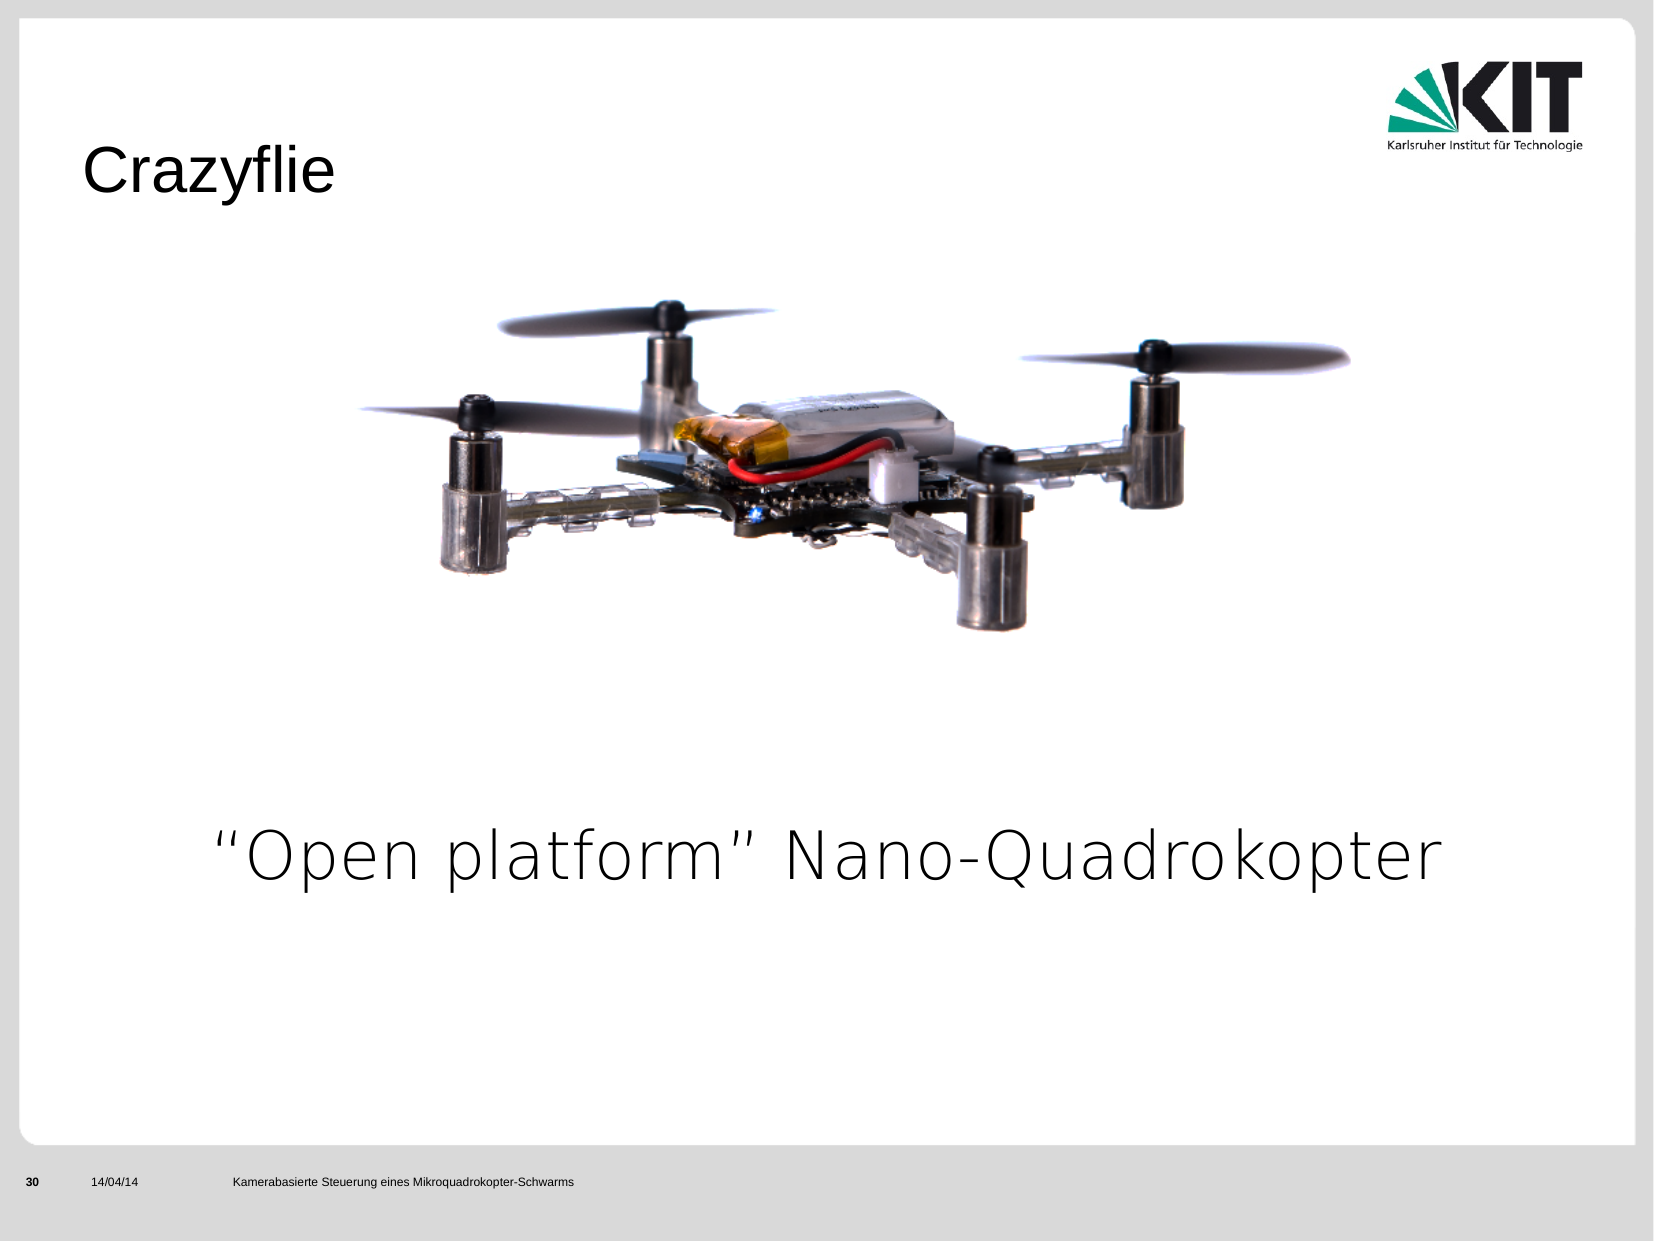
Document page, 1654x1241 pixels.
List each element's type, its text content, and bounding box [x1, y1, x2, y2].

text_box “Open platform” Nano-Quadrokopter [82, 496, 1571, 1217]
title Crazyflie [82, 49, 1571, 257]
picture [0, 0, 1654, 1241]
